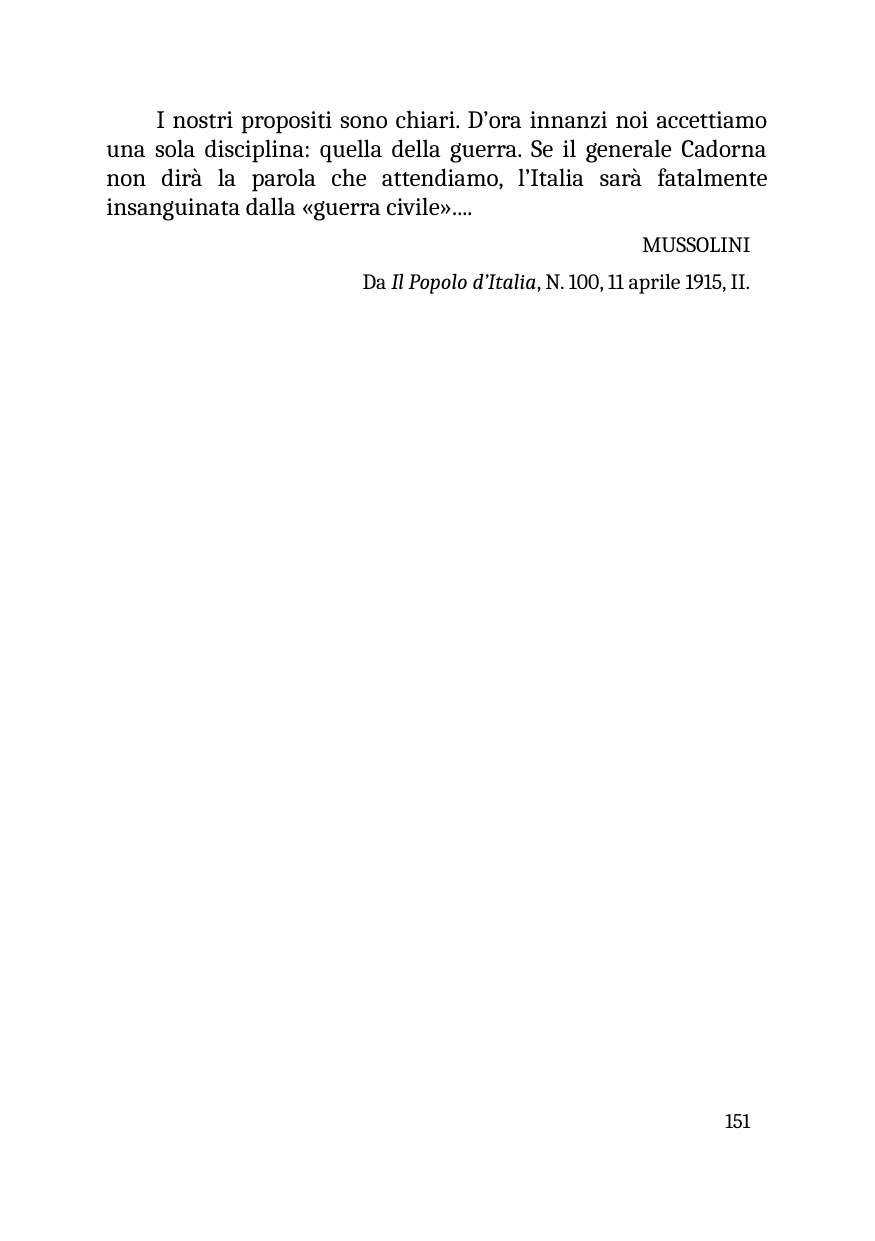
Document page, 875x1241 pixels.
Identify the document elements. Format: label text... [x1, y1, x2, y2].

text MUSSOLINI [106, 233, 750, 258]
text Da Il Popolo d’Italia, N. 100, 11 aprile 1915, II. [106, 270, 750, 295]
text I nostri propositi sono chiari. D’ora innanzi noi accettiamo una sola disciplina: quella della guerra. Se il generale Cadorna non dirà la parola che attendiamo, l’Italia sarà fatalmente insanguinata dalla «guerra civile».... [106, 106, 768, 221]
